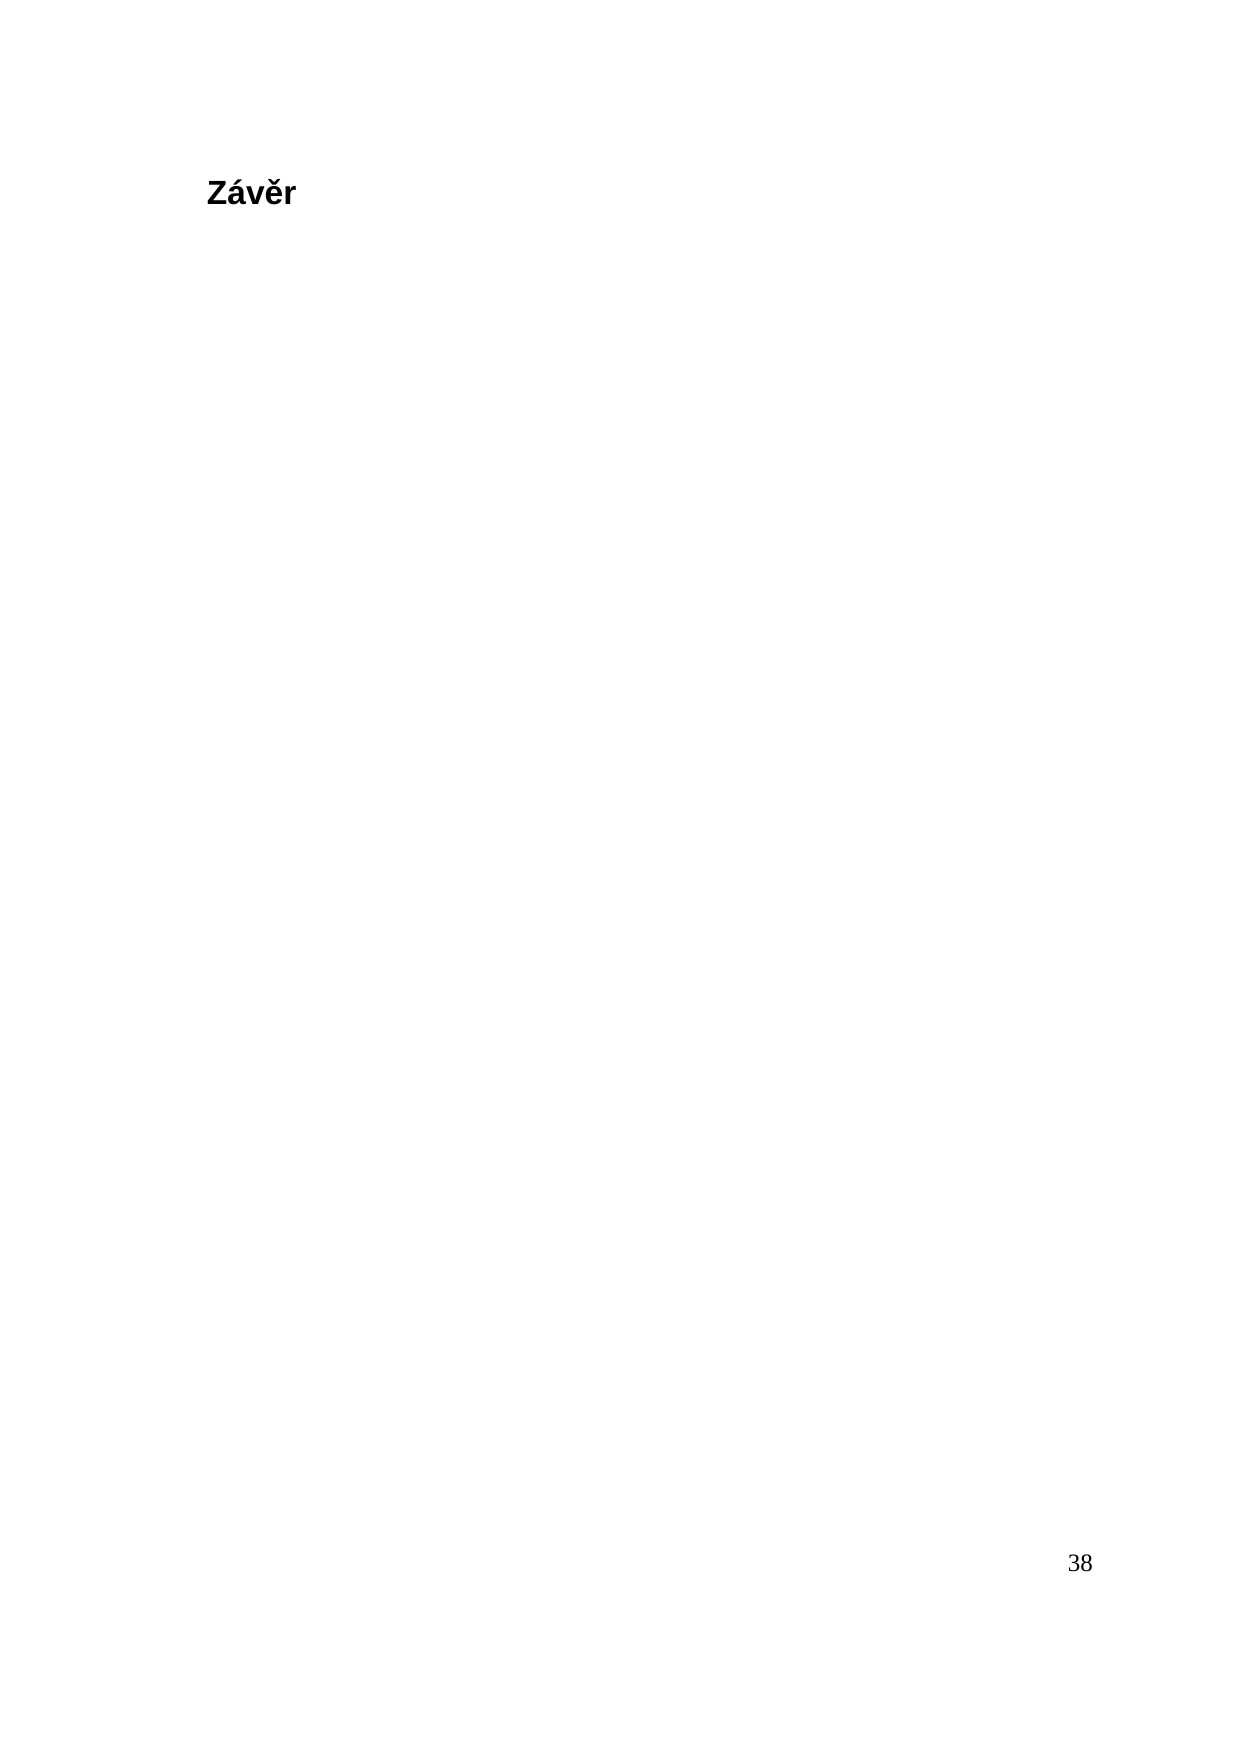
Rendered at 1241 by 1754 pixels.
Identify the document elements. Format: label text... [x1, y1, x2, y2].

subtitle Závěr [207, 173, 1093, 211]
